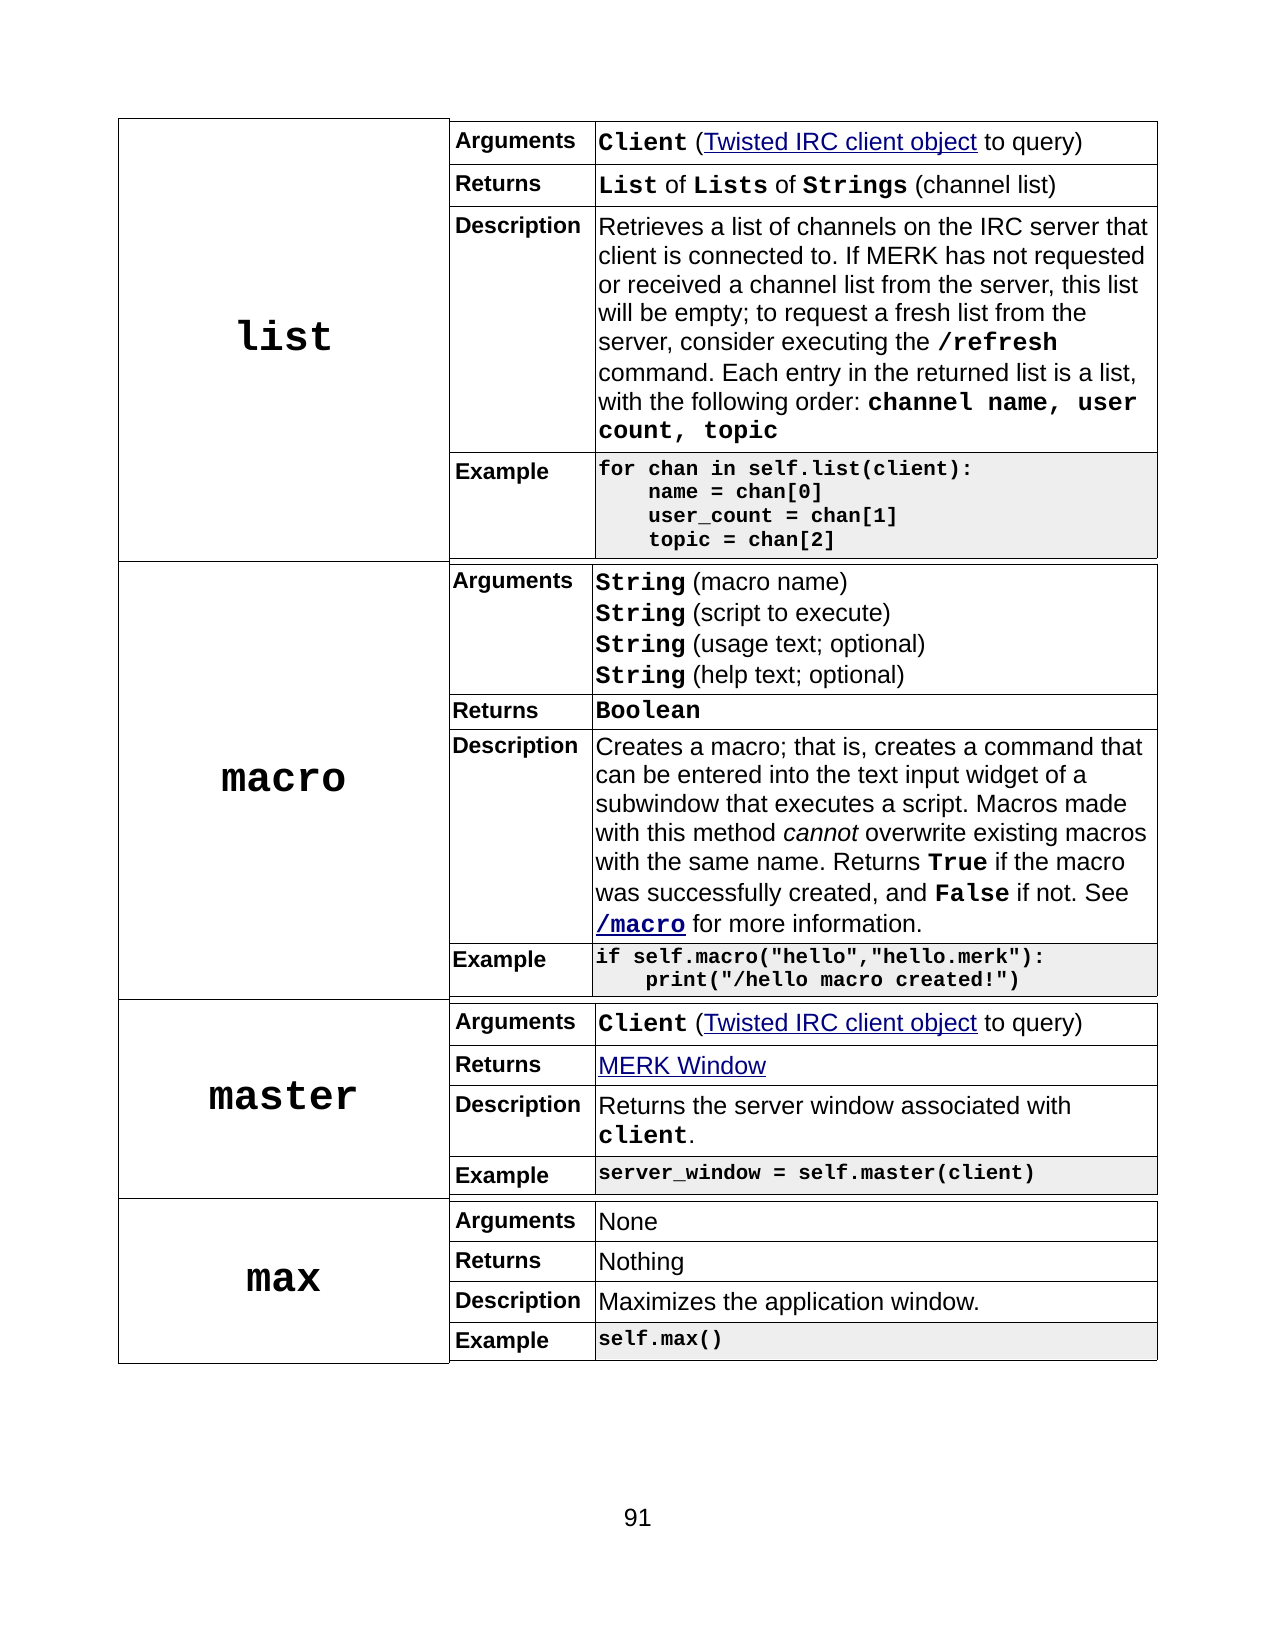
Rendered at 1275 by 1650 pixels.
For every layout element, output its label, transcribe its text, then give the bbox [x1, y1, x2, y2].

table_cell Returns the server window associated with client. [596, 1086, 1157, 1156]
table_cell Nothing [596, 1242, 1157, 1281]
table_cell List of Lists of Strings (channel list) [596, 165, 1157, 206]
table_cell MERK Window [596, 1046, 1157, 1085]
table_cell Returns [450, 1242, 595, 1281]
table_header None [596, 1202, 1157, 1241]
table_cell self.max() [596, 1323, 1157, 1359]
table_header Client (Twisted IRC client object to query) [596, 122, 1157, 164]
table_cell Example [450, 1323, 595, 1359]
table_header String (macro name) String (script to execute) String (usage text; optional) String (help text; optional) [593, 565, 1157, 694]
table_cell [450, 999, 1157, 1003]
table_cell Maximizes the application window. [596, 1282, 1157, 1322]
table_header Arguments [450, 122, 595, 164]
table_cell Returns [450, 165, 595, 206]
table_cell Description [450, 207, 595, 452]
table_cell Returns [450, 1046, 595, 1085]
table_header Arguments [450, 565, 592, 694]
table_cell Example [450, 944, 592, 996]
table_cell Description [450, 730, 592, 943]
table_cell if self.macro("hello","hello.merk"): print("/hello macro created!") [593, 944, 1157, 996]
table_cell macro [119, 562, 449, 999]
table_cell Example [450, 1157, 595, 1194]
table_cell Example [450, 453, 595, 558]
table_cell server_window = self.master(client) [596, 1157, 1157, 1194]
table_cell Description [450, 1282, 595, 1322]
table_cell Creates a macro; that is, creates a command that can be entered into the text input widget of a subwindow that executes a script. Macros made with this method cannot overwrite existing macros with the same name. Returns True if the macro was successfully created, and False if not. See /macro for more information. [593, 730, 1157, 943]
table_cell Returns [450, 695, 592, 729]
table_cell list [119, 119, 449, 561]
table_header Client (Twisted IRC client object to query) [596, 1004, 1157, 1045]
table_cell max [119, 1199, 449, 1363]
table_cell Boolean [593, 695, 1157, 729]
table_header Arguments [450, 1202, 595, 1241]
table_header Arguments [450, 1004, 595, 1045]
table_cell master [119, 1000, 449, 1198]
table_cell for chan in self.list(client): name = chan[0] user_count = chan[1] topic = chan[2] [596, 453, 1157, 558]
table_cell Description [450, 1086, 595, 1156]
table_cell Retrieves a list of channels on the IRC server that client is connected to. If MERK has not requested or received a channel list from the server, this list will be empty; to request a fresh list from the server, consider executing the /refresh command. Each entry in the returned list is a list, with the following order: channel name, user count, topic [596, 207, 1157, 452]
